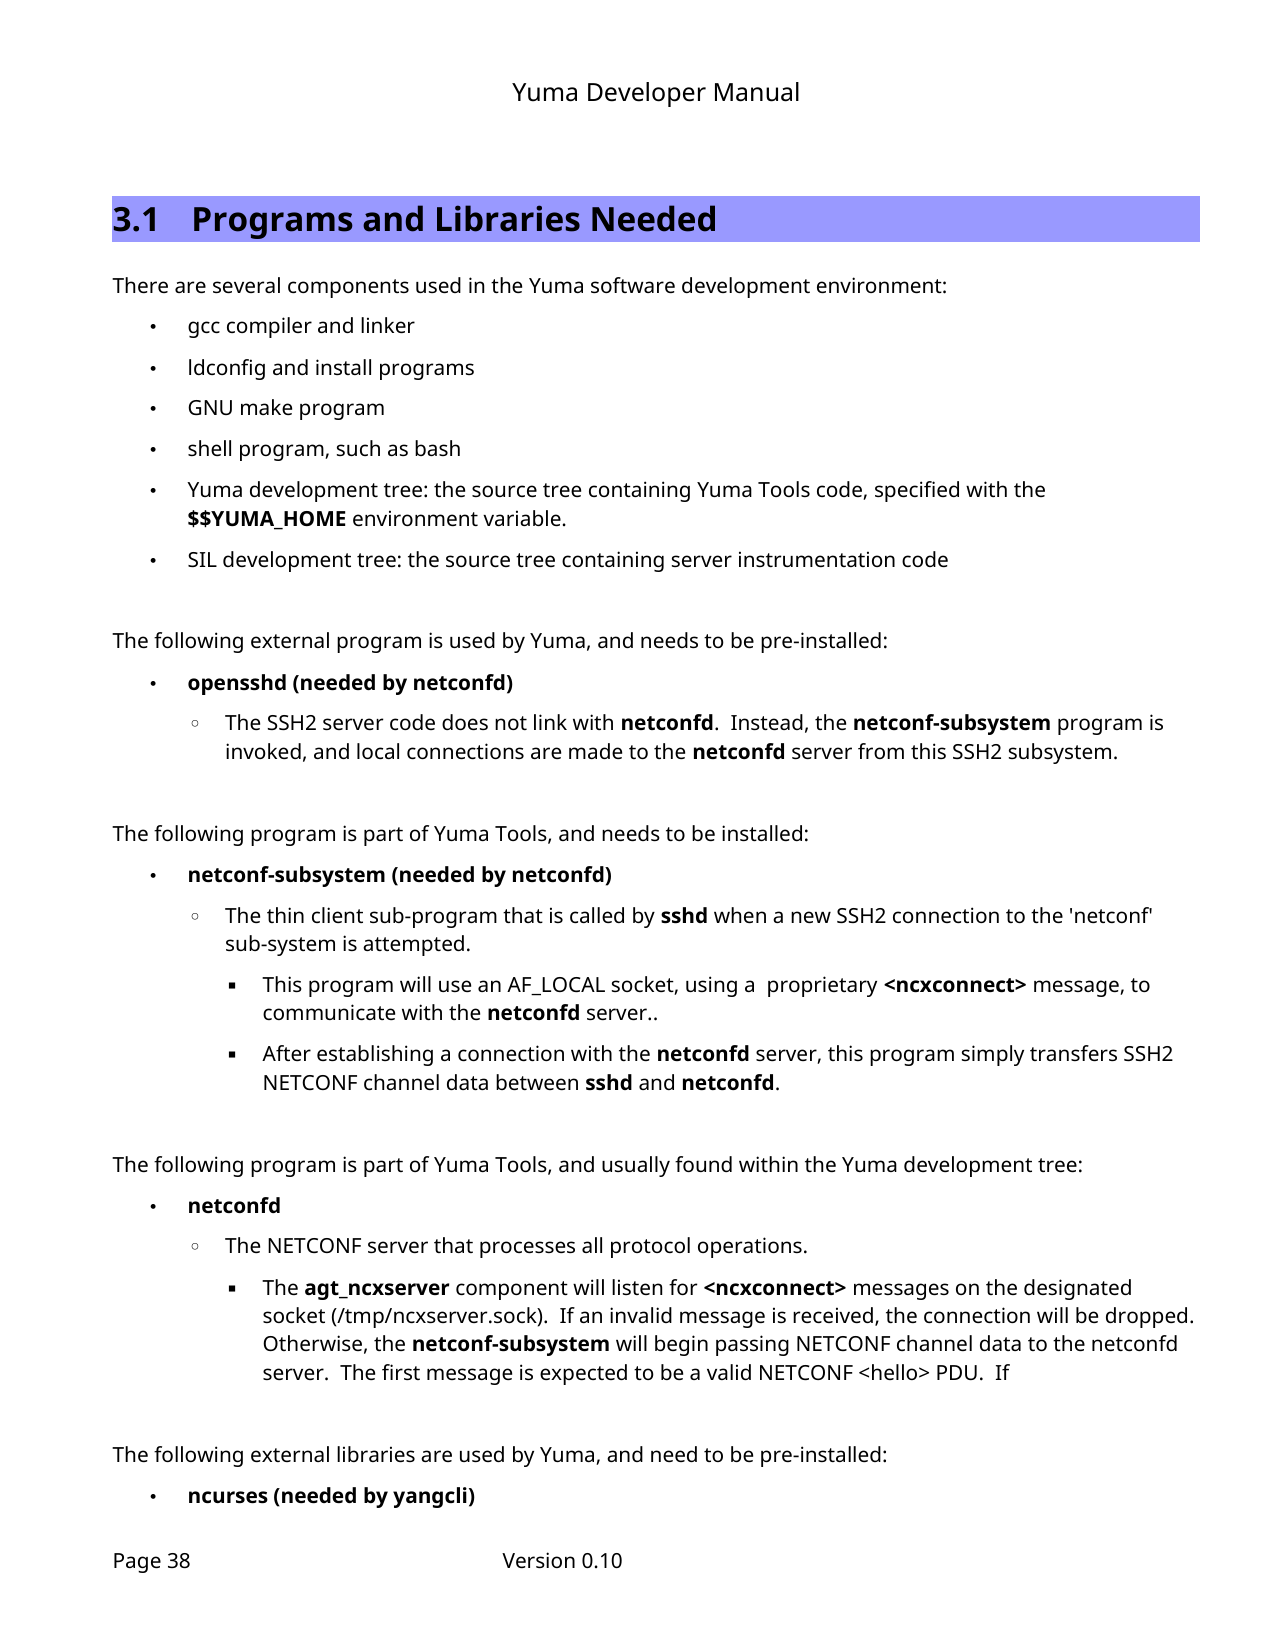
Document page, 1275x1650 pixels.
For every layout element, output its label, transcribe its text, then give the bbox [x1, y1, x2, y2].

subtitle Programs and Libraries Needed [112, 196, 1200, 242]
list netconfd [150, 1191, 1200, 1219]
list Yuma development tree: the source tree containing Yuma Tools code, specified with the $$YUMA_HOME environment variable. [150, 475, 1200, 532]
list ncurses (needed by yangcli) [150, 1481, 1200, 1509]
list The SSH2 server code does not link with netconfd. Instead, the netconf-subsystem program is invoked, and local connections are made to the netconfd server from this SSH2 subsystem. [187, 708, 1200, 765]
list ldconfig and install programs [150, 353, 1200, 381]
text The following external program is used by Yuma, and needs to be pre-installed: [112, 627, 1200, 655]
text The following external libraries are used by Yuma, and need to be pre-installed: [112, 1440, 1200, 1468]
list This program will use an AF_LOCAL socket, using a proprietary <ncxconnect> message, to communicate with the netconfd server.. [225, 970, 1200, 1027]
text The following program is part of Yuma Tools, and needs to be installed: [112, 819, 1200, 847]
list After establishing a connection with the netconfd server, this program simply transfers SSH2 NETCONF channel data between sshd and netconfd. [225, 1039, 1200, 1096]
text There are several components used in the Yuma software development environment: [112, 271, 1200, 299]
list opensshd (needed by netconfd) [150, 668, 1200, 696]
list SIL development tree: the source tree containing server instrumentation code [150, 545, 1200, 573]
list The NETCONF server that processes all protocol operations. [187, 1232, 1200, 1260]
list shell program, such as bash [150, 434, 1200, 463]
list gcc compiler and linker [150, 312, 1200, 340]
list The thin client sub-program that is called by sshd when a new SSH2 connection to the 'netconf' sub-system is attempted. [187, 901, 1200, 958]
list netconf-subsystem (needed by netconfd) [150, 860, 1200, 888]
list GNU make program [150, 393, 1200, 422]
text The following program is part of Yuma Tools, and usually found within the Yuma development tree: [112, 1150, 1200, 1178]
list The agt_ncxserver component will listen for <ncxconnect> messages on the designated socket (/tmp/ncxserver.sock). If an invalid message is received, the connection will be dropped. Otherwise, the netconf-subsystem will begin passing NETCONF channel data to the netconfd server. The first message is expected to be a valid NETCONF <hello> PDU. If [225, 1273, 1200, 1386]
